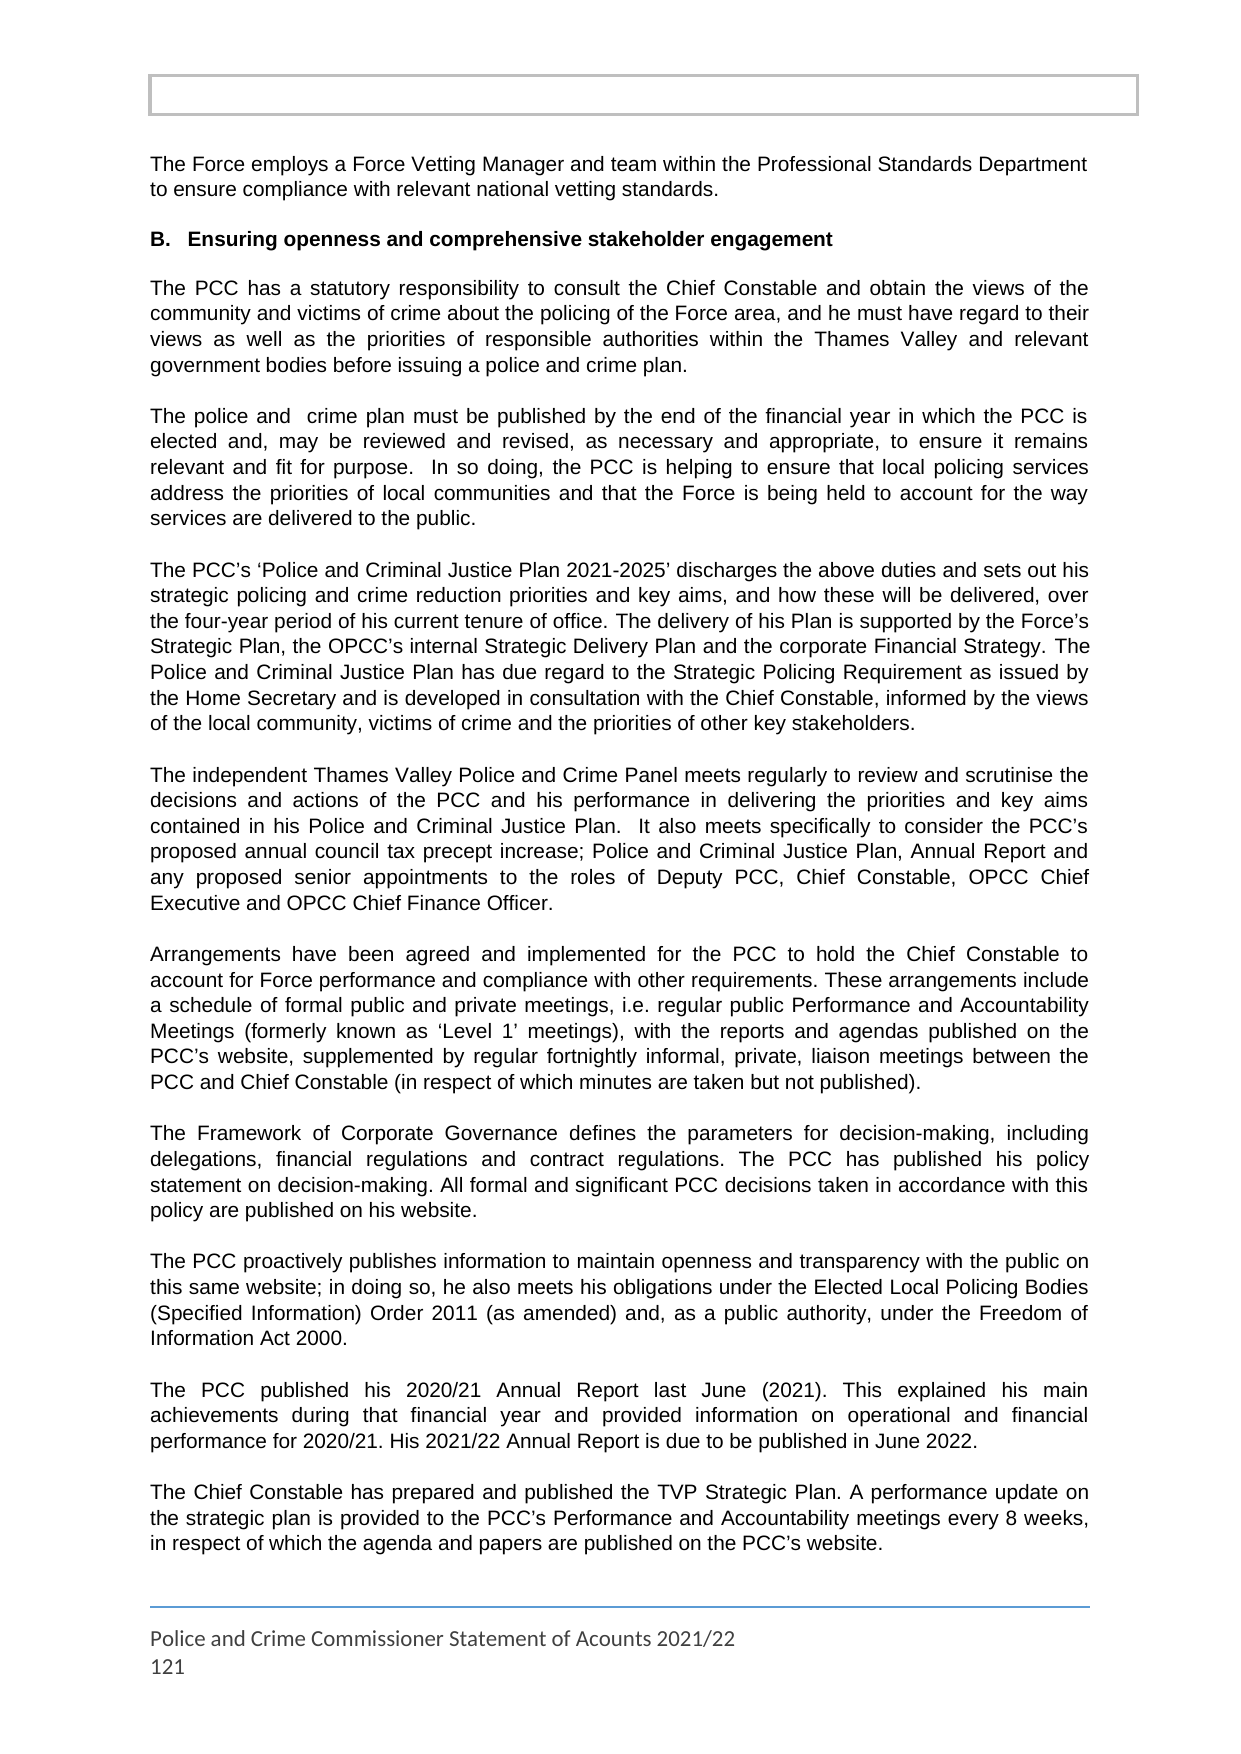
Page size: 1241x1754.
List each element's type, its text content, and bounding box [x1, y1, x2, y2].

text Arrangements have been agreed and implemented for the PCC to hold the Chief Constable to account for Force performance and compliance with other requirements. These arrangements include a schedule of formal public and private meetings, i.e. regular public Performance and Accountability Meetings (formerly known as ‘Level 1’ meetings), with the reports and agendas published on the PCC’s website, supplemented by regular fortnightly informal, private, liaison meetings between the PCC and Chief Constable (in respect of which minutes are taken but not published). [150, 942, 1090, 1094]
text The PCC has a statutory responsibility to consult the Chief Constable and obtain the views of the community and victims of crime about the policing of the Force area, and he must have regard to their views as well as the priorities of responsible authorities within the Thames Valley and relevant government bodies before issuing a police and crime plan. [150, 276, 1090, 376]
text The independent Thames Valley Police and Crime Panel meets regularly to review and scrutinise the decisions and actions of the PCC and his performance in delivering the priorities and key aims contained in his Police and Criminal Justice Plan. It also meets specifically to consider the PCC’s proposed annual council tax precept increase; Police and Criminal Justice Plan, Annual Report and any proposed senior appointments to the roles of Deputy PCC, Chief Constable, OPCC Chief Executive and OPCC Chief Finance Officer. [150, 762, 1090, 914]
text The PCC’s ‘Police and Criminal Justice Plan 2021-2025’ discharges the above duties and sets out his strategic policing and crime reduction priorities and key aims, and how these will be delivered, over the four-year period of his current tenure of office. The delivery of his Plan is supported by the Force’s Strategic Plan, the OPCC’s internal Strategic Delivery Plan and the corporate Financial Strategy. The Police and Criminal Justice Plan has due regard to the Strategic Policing Requirement as issued by the Home Secretary and is developed in consultation with the Chief Constable, informed by the views of the local community, victims of crime and the priorities of other key stakeholders. [150, 557, 1090, 735]
text The Chief Constable has prepared and published the TVP Strategic Plan. A performance update on the strategic plan is provided to the PCC’s Performance and Accountability meetings every 8 weeks, in respect of which the agenda and papers are published on the PCC’s website. [150, 1480, 1090, 1555]
text The PCC proactively publishes information to maintain openness and transparency with the public on this same website; in doing so, he also meets his obligations under the Elected Local Policing Bodies (Specified Information) Order 2011 (as amended) and, as a public authority, under the Freedom of Information Act 2000. [150, 1249, 1090, 1350]
text The Force employs a Force Vetting Manager and team within the Professional Standards Department to ensure compliance with relevant national vetting standards. [150, 151, 1089, 201]
text The Framework of Corporate Governance defines the parameters for decision-making, including delegations, financial regulations and contract regulations. The PCC has published his policy statement on decision-making. All formal and significant PCC decisions taken in accordance with this policy are published on his website. [150, 1121, 1090, 1222]
text The PCC published his 2020/21 Annual Report last June (2021). This explained his main achievements during that financial year and provided information on operational and financial performance for 2020/21. His 2021/22 Annual Report is due to be published in June 2022. [150, 1377, 1090, 1453]
text The police and crime plan must be published by the end of the financial year in which the PCC is elected and, may be reviewed and revised, as necessary and appropriate, to ensure it remains relevant and fit for purpose. In so doing, the PCC is helping to ensure that local policing services address the priorities of local communities and that the Force is being held to account for the way services are delivered to the public. [150, 404, 1090, 530]
list Ensuring openness and comprehensive stakeholder engagement [150, 227, 1090, 251]
